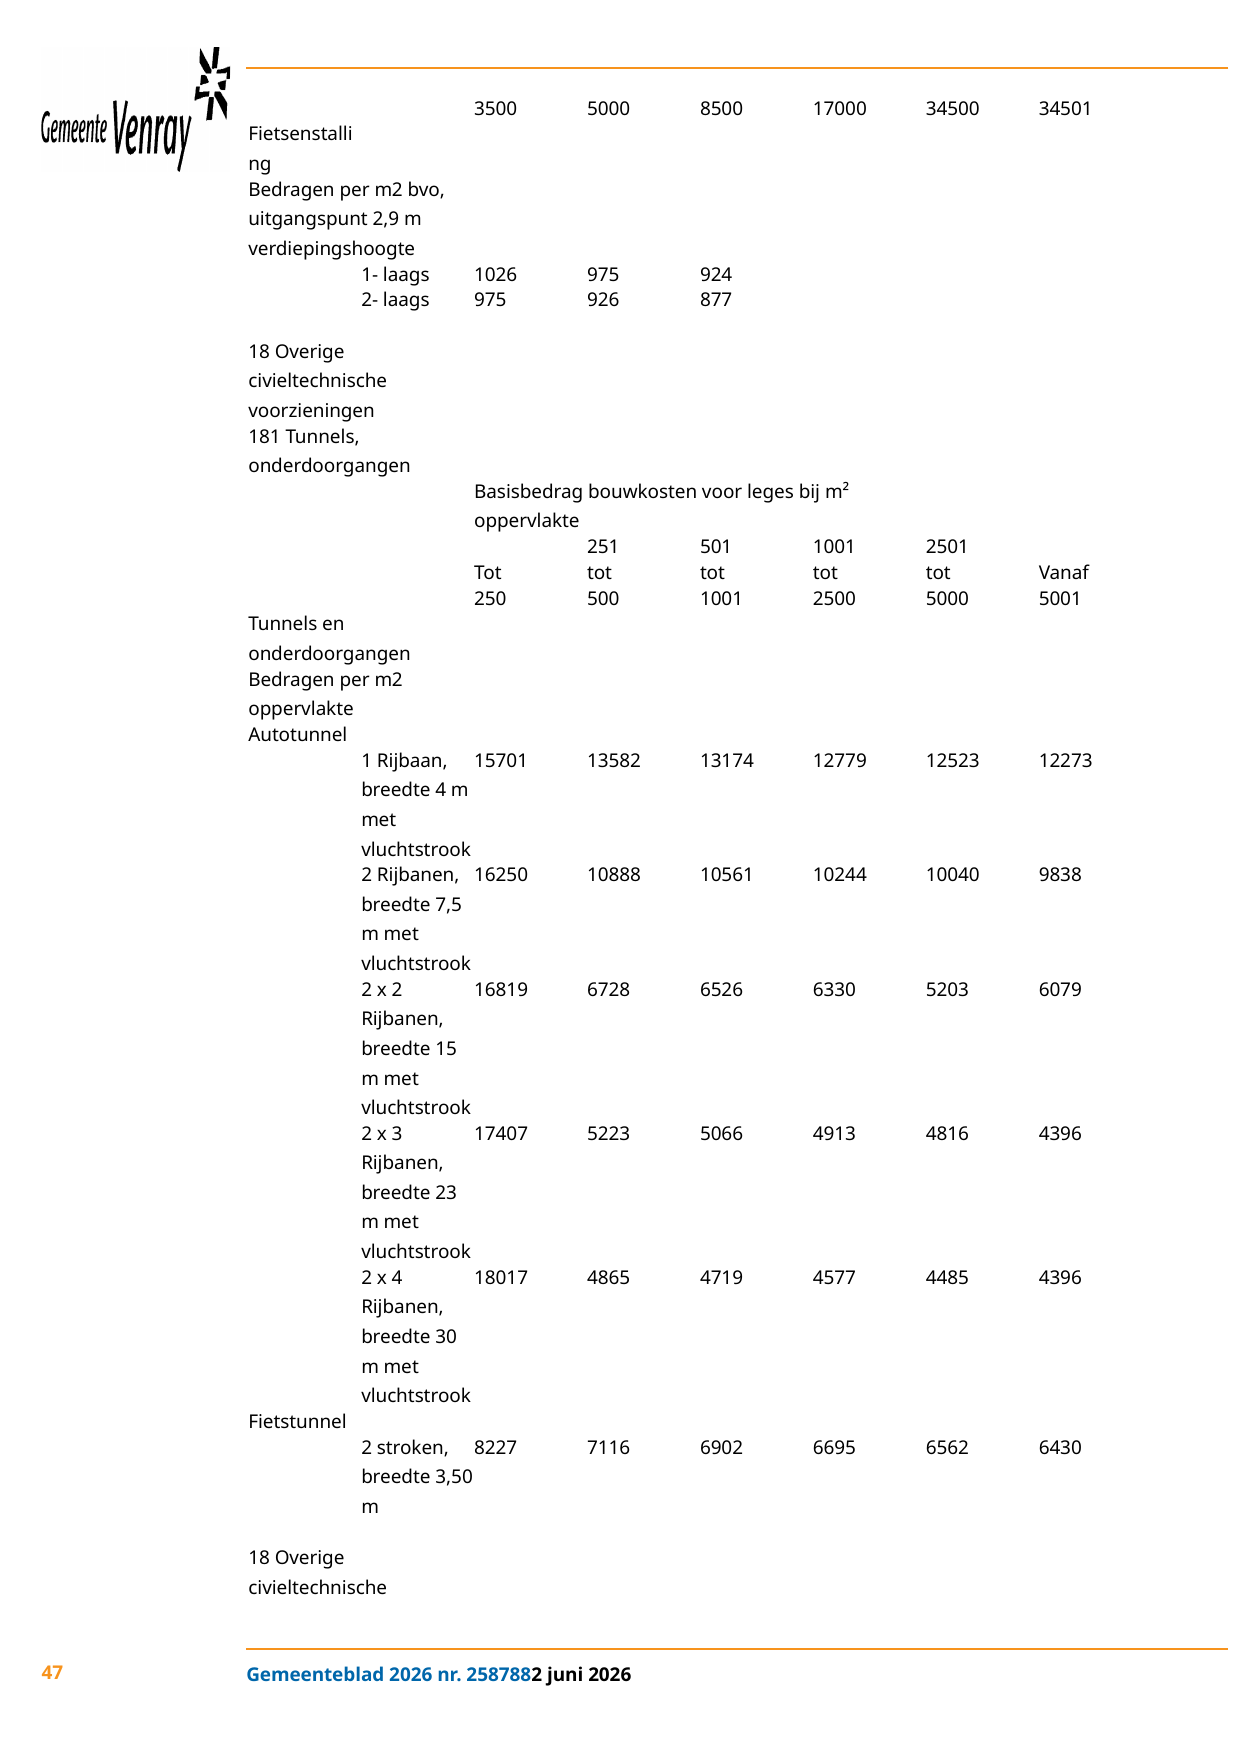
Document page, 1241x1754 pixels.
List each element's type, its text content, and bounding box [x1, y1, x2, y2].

table_cell 10561 [700, 861, 813, 976]
table_cell [700, 1545, 813, 1600]
table_cell [361, 534, 474, 559]
table_cell [1039, 286, 1152, 312]
table_cell 2 Rijbanen, breedte 7,5 m met vluchtstrook [361, 861, 474, 976]
table_cell 2 x 2 Rijbanen, breedte 15 m met vluchtstrook [361, 976, 474, 1120]
table_cell [1039, 478, 1152, 533]
table_cell [248, 861, 361, 976]
table_cell tot [700, 559, 813, 585]
table_cell [248, 747, 361, 861]
table_cell 6330 [813, 976, 926, 1120]
table_cell 10888 [587, 861, 700, 976]
table_cell [248, 95, 361, 121]
table_cell [926, 666, 1038, 721]
table_cell 10244 [813, 861, 926, 976]
table_cell 4396 [1039, 1120, 1152, 1264]
table_cell [813, 1545, 926, 1600]
table_cell 500 [587, 585, 700, 611]
table_cell 34500 [926, 95, 1038, 121]
table_cell [813, 121, 926, 176]
table_cell [587, 176, 700, 261]
table_cell 4485 [926, 1264, 1038, 1408]
table_cell [474, 666, 587, 721]
table_cell Bedragen per m2 oppervlakte [248, 666, 474, 721]
table_cell 12779 [813, 747, 926, 861]
table_cell [926, 721, 1038, 747]
table_cell 4577 [813, 1264, 926, 1408]
table_cell Tunnels en onderdoorgangen [248, 611, 474, 666]
table_cell 15701 [474, 747, 587, 861]
table_cell [248, 559, 361, 585]
table_cell [813, 611, 926, 666]
table_cell [248, 534, 361, 559]
table_cell [813, 286, 926, 312]
table_cell 7116 [587, 1434, 700, 1519]
table_cell 877 [700, 286, 813, 312]
table_cell [474, 721, 587, 747]
table_cell Basisbedrag bouwkosten voor leges bij m² oppervlakte [474, 478, 926, 533]
table_cell [587, 1519, 700, 1544]
table_cell 975 [587, 261, 700, 286]
table_cell 18 Overige civieltechnische voorzieningen [248, 338, 474, 423]
table_cell [1039, 666, 1152, 721]
table_cell [248, 1434, 361, 1519]
table_cell [926, 611, 1038, 666]
table_cell 18 Overige civieltechnische [248, 1545, 474, 1600]
table_cell 2 x 3 Rijbanen, breedte 23 m met vluchtstrook [361, 1120, 474, 1264]
table_cell 6728 [587, 976, 700, 1120]
table_cell [1039, 261, 1152, 286]
table_cell [474, 338, 587, 423]
table_cell 4719 [700, 1264, 813, 1408]
table_cell 13582 [587, 747, 700, 861]
table_cell [587, 721, 700, 747]
table_cell [248, 478, 361, 533]
table_cell [587, 1545, 700, 1600]
table_cell 13174 [700, 747, 813, 861]
table_cell [926, 312, 1038, 338]
table_cell 926 [587, 286, 700, 312]
table_cell 181 Tunnels, onderdoorgangen [248, 423, 474, 478]
table_cell [926, 286, 1038, 312]
table_cell [587, 1408, 700, 1434]
table_cell [248, 286, 361, 312]
table_cell 2500 [813, 585, 926, 611]
table_cell [926, 338, 1038, 423]
table_cell 501 [700, 534, 813, 559]
table_cell [248, 1264, 361, 1408]
table_cell 6526 [700, 976, 813, 1120]
table_cell 10040 [926, 861, 1038, 976]
table_cell 6695 [813, 1434, 926, 1519]
table_cell tot [926, 559, 1038, 585]
table_cell 17407 [474, 1120, 587, 1264]
table_cell [248, 261, 361, 286]
table_cell Bedragen per m2 bvo, uitgangspunt 2,9 m verdiepingshoogte [248, 176, 474, 261]
table_cell 5203 [926, 976, 1038, 1120]
table_cell [813, 261, 926, 286]
table_cell 6562 [926, 1434, 1038, 1519]
table_cell Fietsenstalling [248, 121, 361, 176]
table_cell [700, 338, 813, 423]
table_cell [700, 721, 813, 747]
table_cell 4816 [926, 1120, 1038, 1264]
table_cell [361, 121, 474, 176]
table_cell [700, 1519, 813, 1544]
table_cell [361, 478, 474, 533]
table_cell [1039, 423, 1152, 478]
table_cell tot [587, 559, 700, 585]
table_cell [813, 721, 926, 747]
table_cell [248, 1519, 361, 1544]
table_cell 4396 [1039, 1264, 1152, 1408]
table_cell [1039, 338, 1152, 423]
table_cell 251 [587, 534, 700, 559]
table_cell 9838 [1039, 861, 1152, 976]
table_cell [587, 423, 700, 478]
table_cell 1- laags [361, 261, 474, 286]
table_cell 6902 [700, 1434, 813, 1519]
table_cell [926, 1545, 1038, 1600]
table_cell [474, 176, 587, 261]
table_cell [926, 176, 1038, 261]
table_cell [926, 478, 1038, 533]
table_cell [474, 121, 587, 176]
table_cell [926, 261, 1038, 286]
table_cell 5000 [926, 585, 1038, 611]
table_cell [1039, 534, 1152, 559]
table_cell 8227 [474, 1434, 587, 1519]
table_cell [361, 1408, 474, 1434]
table_cell [474, 1408, 587, 1434]
table_cell [474, 312, 587, 338]
table_cell Tot [474, 559, 587, 585]
table_cell 16250 [474, 861, 587, 976]
table_cell [474, 534, 587, 559]
table_cell 4913 [813, 1120, 926, 1264]
table_cell [813, 1519, 926, 1544]
table_cell [474, 1545, 587, 1600]
table_cell [813, 312, 926, 338]
table_cell [700, 121, 813, 176]
table_cell [1039, 721, 1152, 747]
table_cell 1026 [474, 261, 587, 286]
table_cell [474, 1519, 587, 1544]
table_cell [474, 423, 587, 478]
table_cell [248, 585, 361, 611]
table_cell 34501 [1039, 95, 1152, 121]
table_cell 5001 [1039, 585, 1152, 611]
table_cell [361, 721, 474, 747]
table_cell [813, 423, 926, 478]
table_cell [926, 1408, 1038, 1434]
table_cell [587, 312, 700, 338]
table_cell 6079 [1039, 976, 1152, 1120]
table_cell 6430 [1039, 1434, 1152, 1519]
table_cell 1001 [813, 534, 926, 559]
table_cell [700, 312, 813, 338]
table_cell [700, 666, 813, 721]
table_cell tot [813, 559, 926, 585]
table_cell 18017 [474, 1264, 587, 1408]
table_cell 17000 [813, 95, 926, 121]
table_cell Autotunnel [248, 721, 361, 747]
table_cell 2 x 4 Rijbanen, breedte 30 m met vluchtstrook [361, 1264, 474, 1408]
table_cell [474, 611, 587, 666]
table_cell 2501 [926, 534, 1038, 559]
table_cell [1039, 176, 1152, 261]
table_cell [1039, 611, 1152, 666]
table_cell [926, 1519, 1038, 1544]
table_cell 5223 [587, 1120, 700, 1264]
table_cell [361, 95, 474, 121]
table_cell [248, 312, 361, 338]
table_cell [1039, 1408, 1152, 1434]
picture [41, 47, 231, 172]
table_cell [361, 312, 474, 338]
table_cell [1039, 121, 1152, 176]
table_cell 250 [474, 585, 587, 611]
table_cell [813, 176, 926, 261]
table_cell [700, 176, 813, 261]
table_cell [813, 1408, 926, 1434]
table_cell 924 [700, 261, 813, 286]
table_cell 4865 [587, 1264, 700, 1408]
table_cell [926, 423, 1038, 478]
table_cell [248, 1120, 361, 1264]
table_cell [1039, 1519, 1152, 1544]
table_cell [361, 559, 474, 585]
table_cell 2- laags [361, 286, 474, 312]
table_cell [700, 423, 813, 478]
table_cell 5000 [587, 95, 700, 121]
table_cell 3500 [474, 95, 587, 121]
table_cell [1039, 312, 1152, 338]
table_cell [926, 121, 1038, 176]
table_cell [587, 338, 700, 423]
table_cell [587, 666, 700, 721]
table_cell 16819 [474, 976, 587, 1120]
table_cell 1001 [700, 585, 813, 611]
table_cell 12273 [1039, 747, 1152, 861]
table_cell Fietstunnel [248, 1408, 361, 1434]
table_cell 975 [474, 286, 587, 312]
table_cell [248, 976, 361, 1120]
table_cell [700, 1408, 813, 1434]
table_cell [813, 338, 926, 423]
table_cell 5066 [700, 1120, 813, 1264]
table_cell [700, 611, 813, 666]
table_cell Vanaf [1039, 559, 1152, 585]
table_cell [361, 585, 474, 611]
table_cell [813, 666, 926, 721]
table_cell 12523 [926, 747, 1038, 861]
table_cell [1039, 1545, 1152, 1600]
table_cell 2 stroken, breedte 3,50 m [361, 1434, 474, 1519]
table_cell 1 Rijbaan, breedte 4 m met vluchtstrook [361, 747, 474, 861]
table_cell [587, 121, 700, 176]
table_cell [587, 611, 700, 666]
table_cell [361, 1519, 474, 1544]
table_cell 8500 [700, 95, 813, 121]
